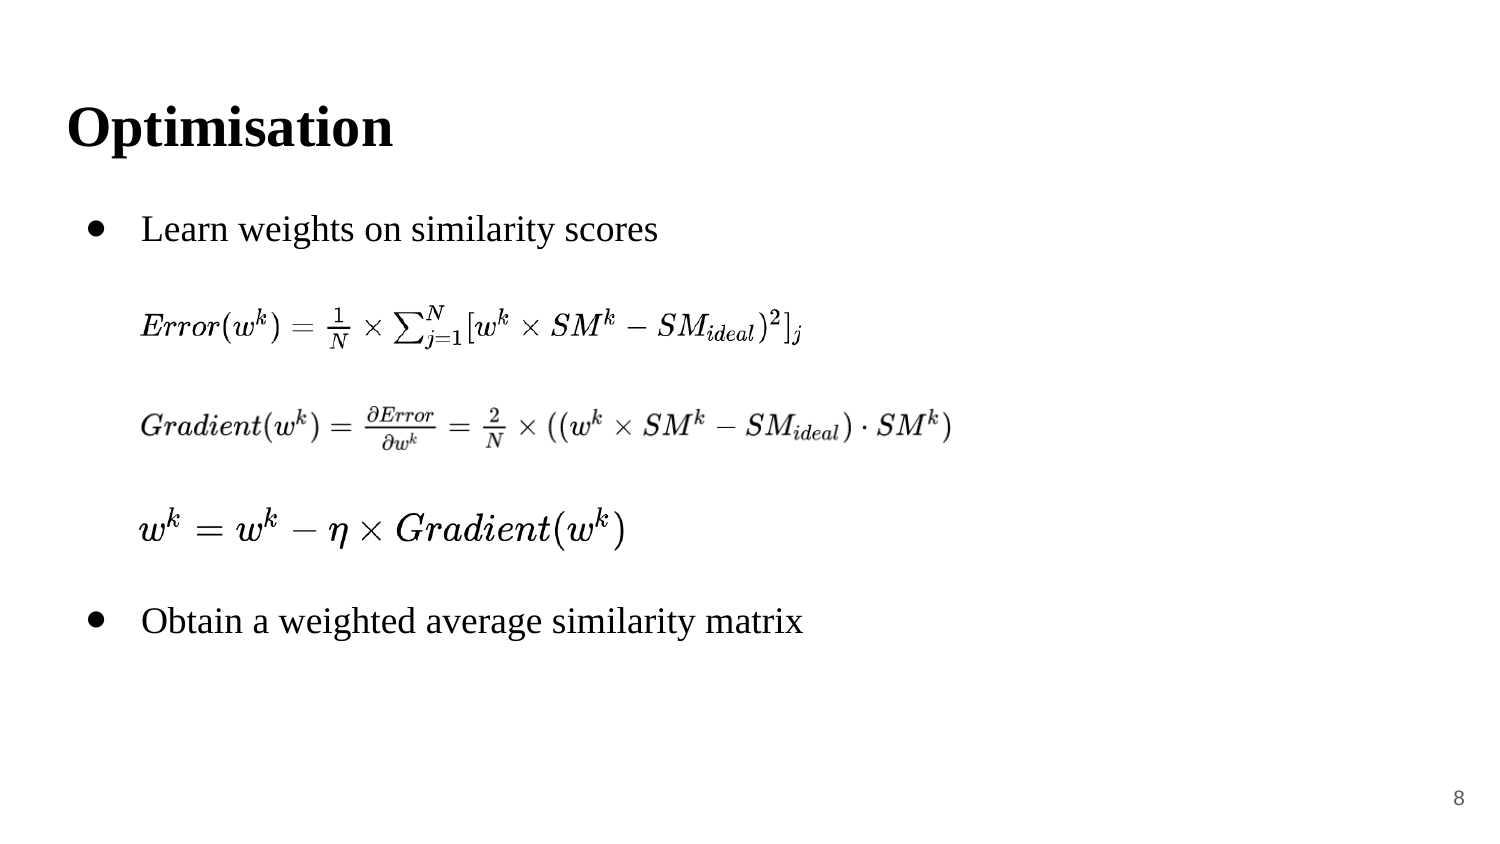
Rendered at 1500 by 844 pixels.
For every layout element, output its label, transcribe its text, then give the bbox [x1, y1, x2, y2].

list Learn weights on similarity scores Obtain a weighted average similarity matrix [51, 189, 1449, 750]
picture [138, 302, 805, 353]
title Optimisation [51, 72, 1449, 167]
picture [138, 504, 627, 555]
picture [138, 403, 955, 454]
slide_number [1389, 764, 1480, 830]
